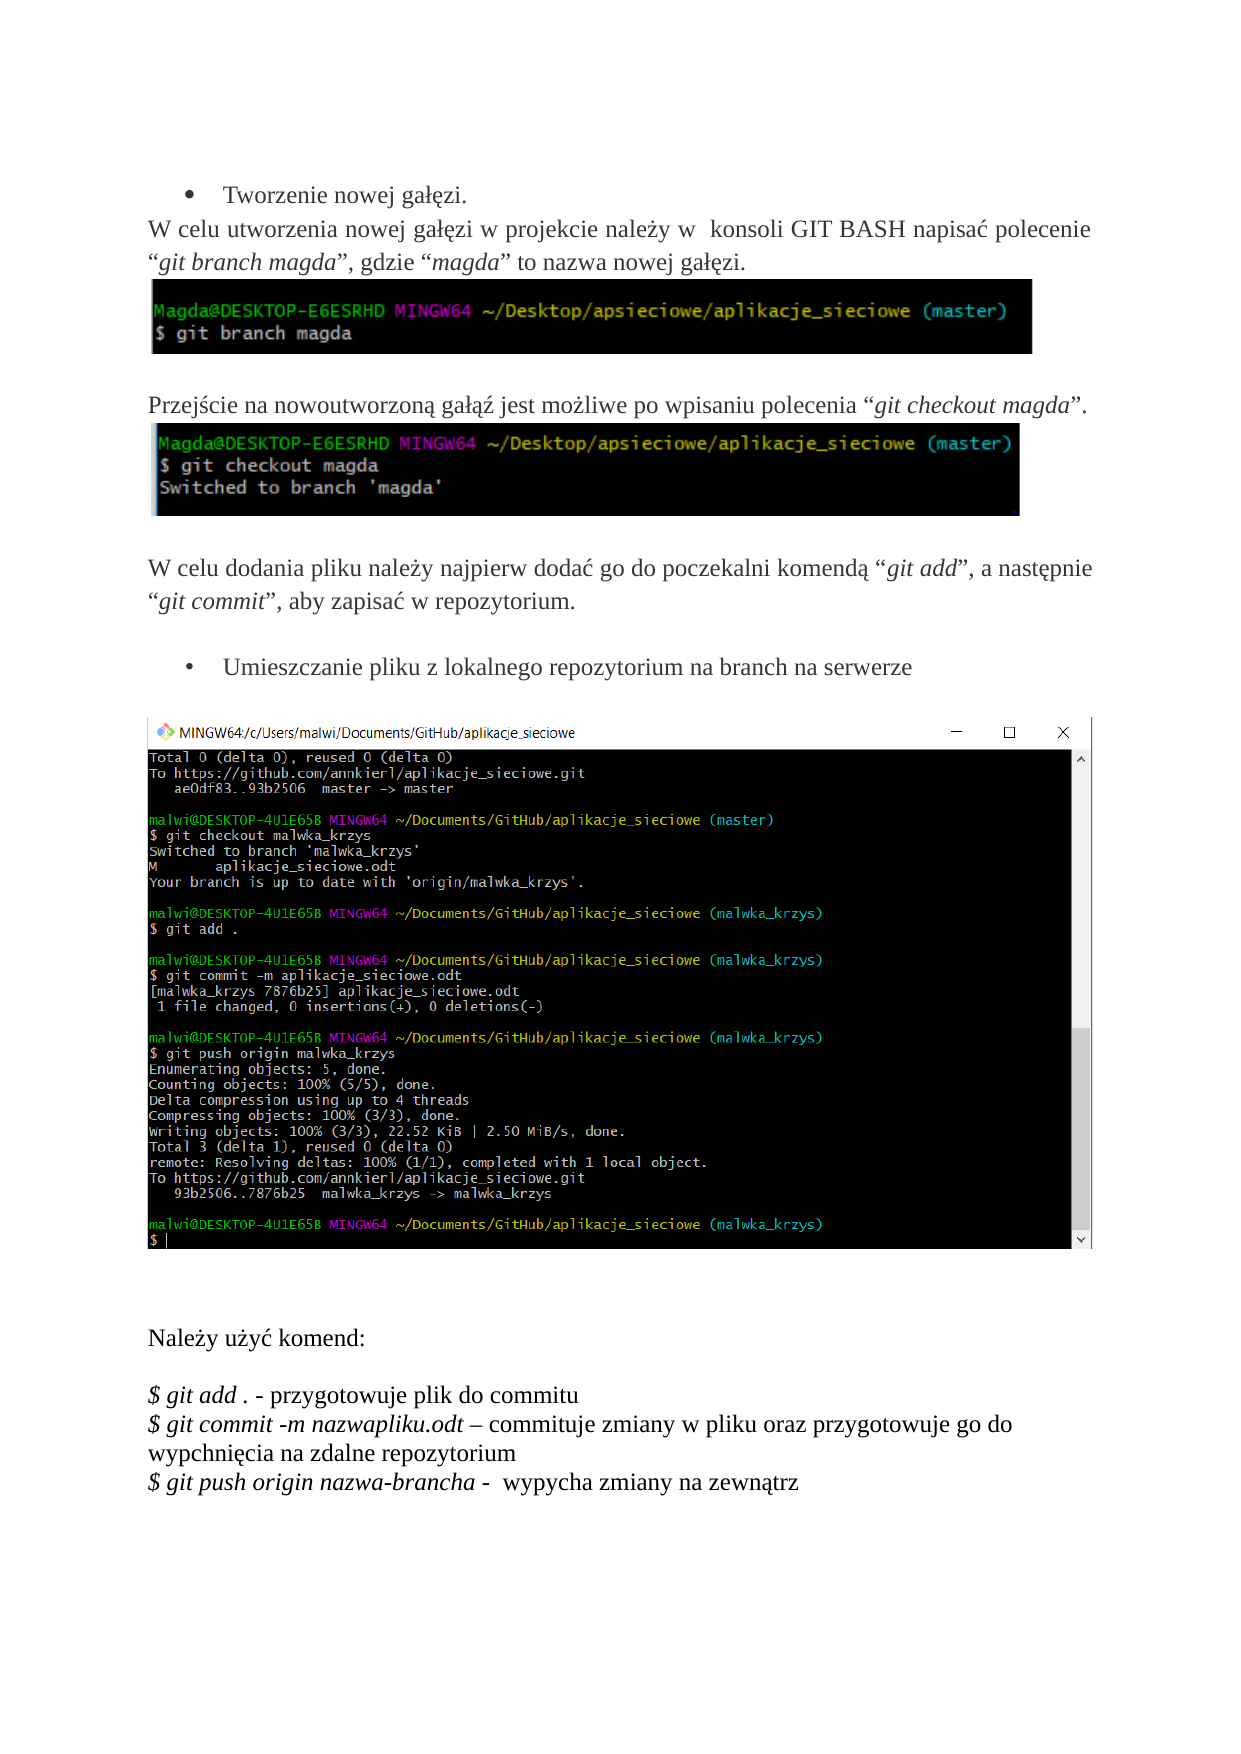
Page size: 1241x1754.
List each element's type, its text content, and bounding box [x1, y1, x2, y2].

list Tworzenie nowej gałęzi. [185, 181, 1093, 209]
text $ git push origin nazwa-brancha - wypycha zmiany na zewnątrz [148, 1467, 1093, 1495]
text Należy użyć komend: [148, 1323, 1093, 1352]
text W celu utworzenia nowej gałęzi w projekcie należy w konsoli GIT BASH napisać polecenie “git branch magda”, gdzie “magda” to nazwa nowej gałęzi. [148, 214, 1093, 275]
picture [147, 717, 1093, 1249]
picture [150, 279, 1034, 354]
list Umieszczanie pliku z lokalnego repozytorium na branch na serwerze [185, 652, 1093, 681]
text W celu dodania pliku należy najpierw dodać go do poczekalni komendą “git add”, a następnie “git commit”, aby zapisać w repozytorium. [148, 553, 1093, 614]
picture [150, 423, 1020, 516]
text $ git commit -m nazwapliku.odt – commituje zmiany w pliku oraz przygotowuje go do wypchnięcia na zdalne repozytorium [148, 1409, 1093, 1467]
text $ git add . - przygotowuje plik do commitu [148, 1380, 1093, 1409]
text Przejście na nowoutworzoną gałąź jest możliwe po wpisaniu polecenia “git checkout magda”. [148, 391, 1093, 419]
